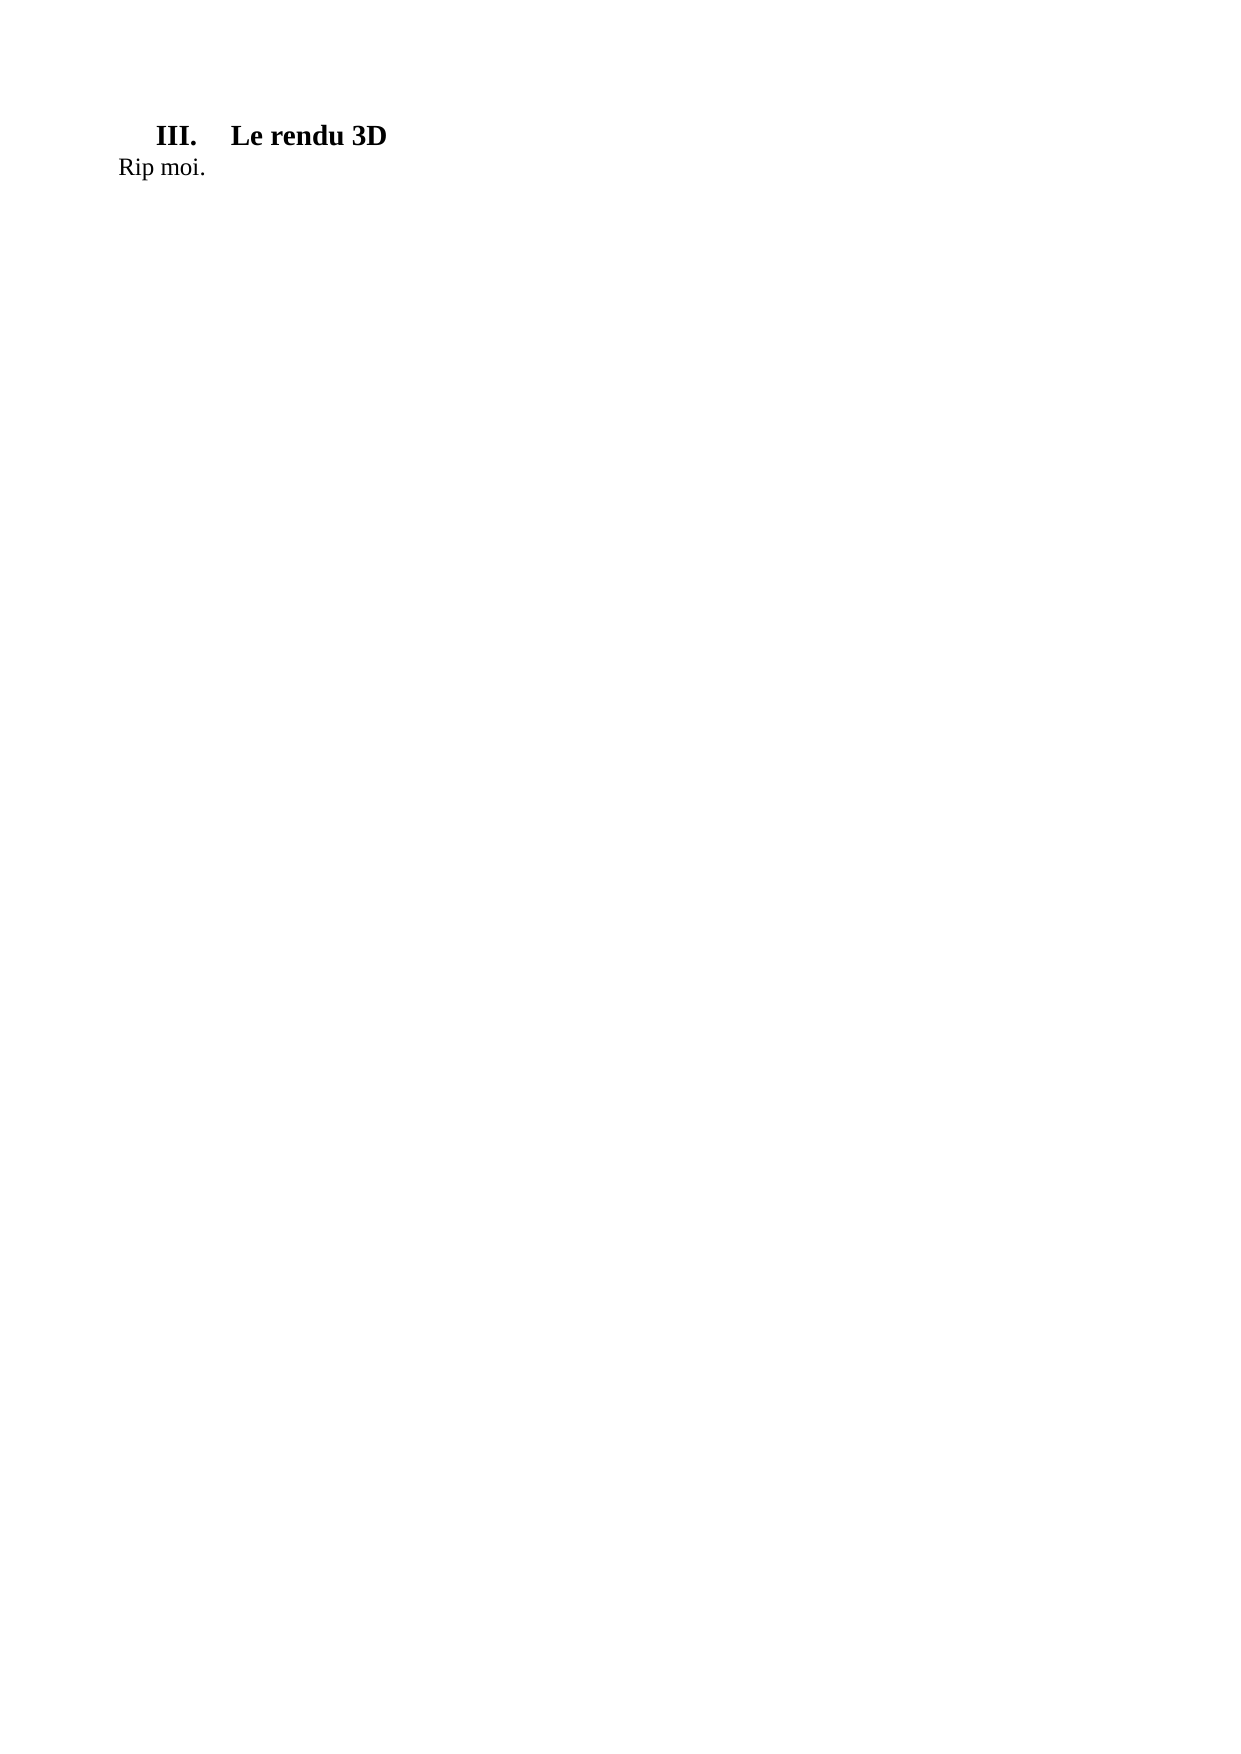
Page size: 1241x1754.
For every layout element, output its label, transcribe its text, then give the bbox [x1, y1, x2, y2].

text Rip moi. [118, 152, 1122, 180]
list Le rendu 3D [156, 118, 1122, 152]
